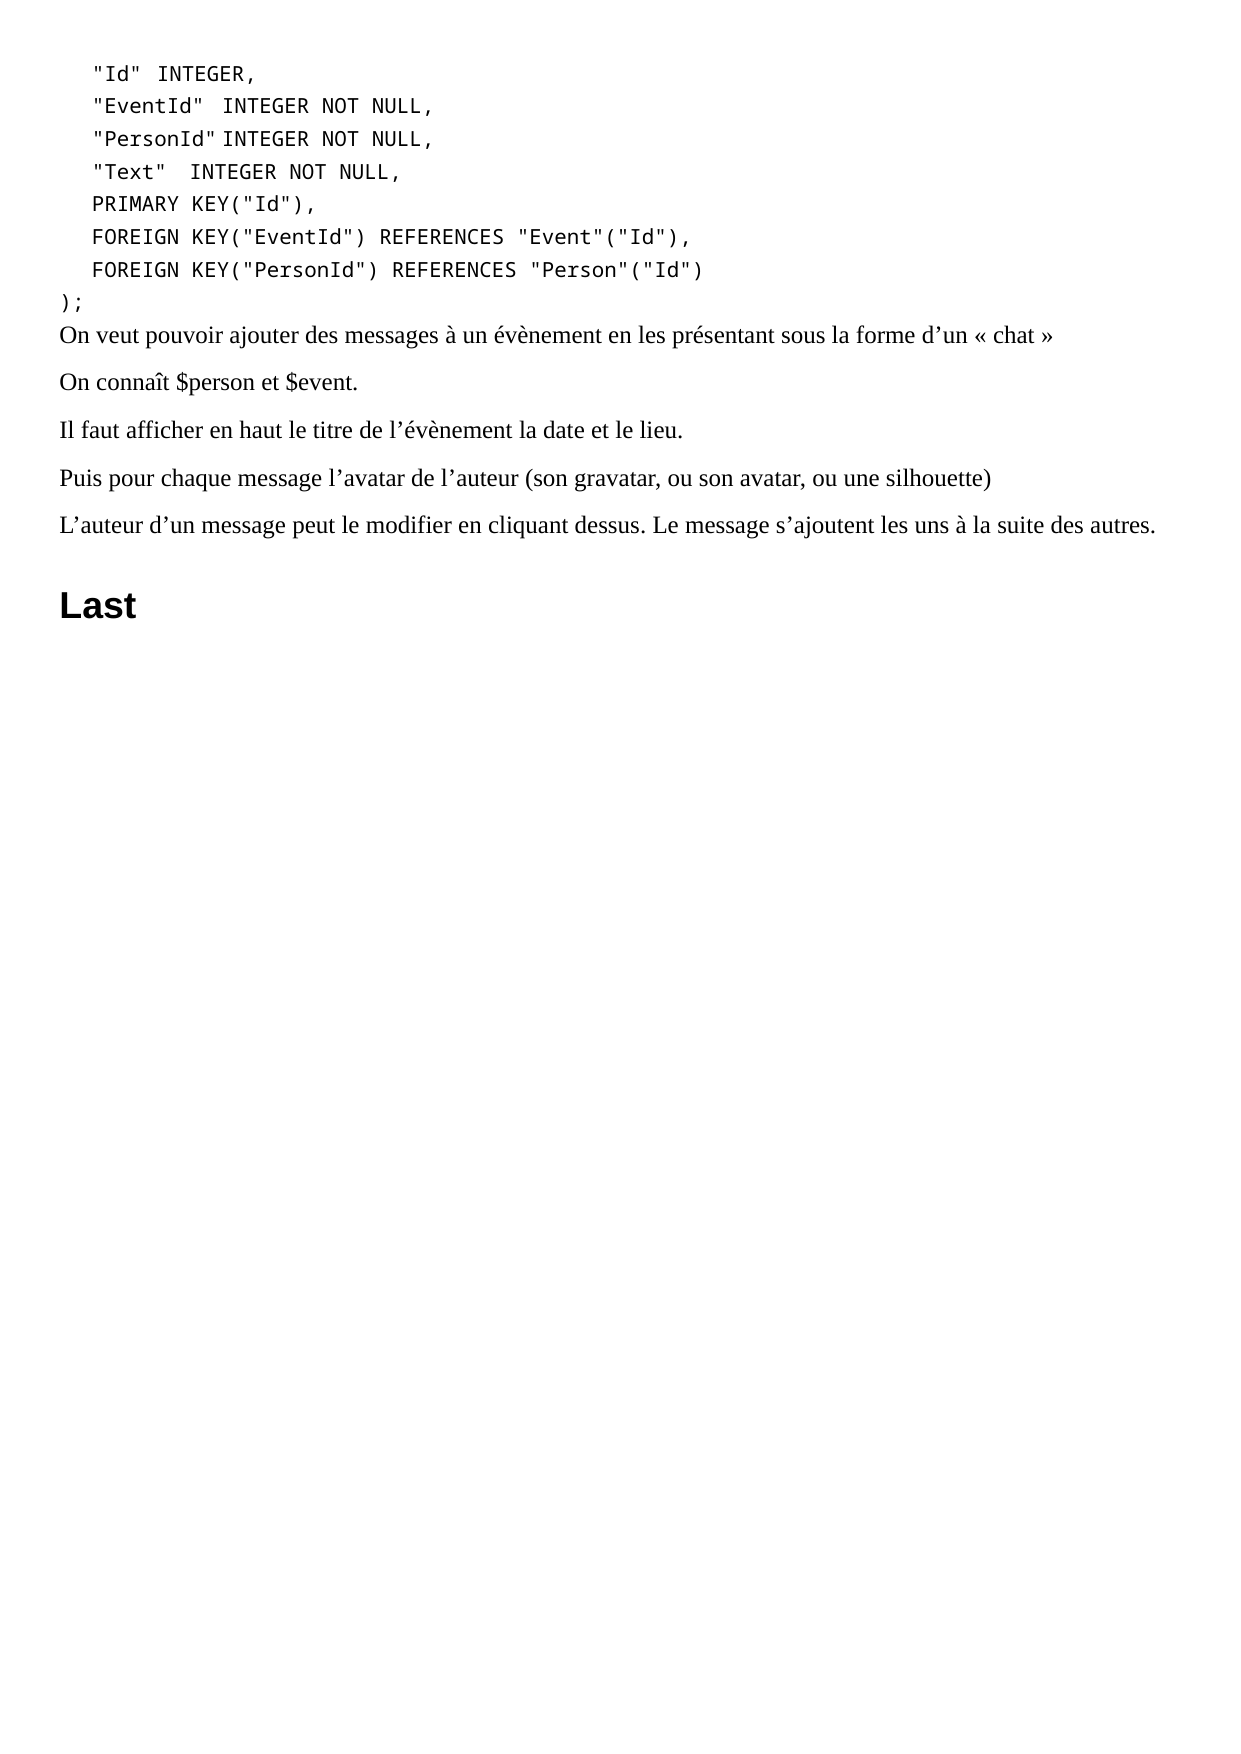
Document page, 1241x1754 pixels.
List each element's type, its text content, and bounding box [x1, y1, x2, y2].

subtitle Last [59, 583, 1181, 626]
text "Id" INTEGER, [59, 59, 1181, 87]
text On veut pouvoir ajouter des messages à un évènement en les présentant sous la forme d’un « chat » [59, 320, 1181, 349]
text On connaît $person et $event. [59, 367, 1181, 396]
text "PersonId" INTEGER NOT NULL, [59, 124, 1181, 153]
text Puis pour chaque message l’avatar de l’auteur (son gravatar, ou son avatar, ou une silhouette) [59, 463, 1181, 491]
text Il faut afficher en haut le titre de l’évènement la date et le lieu. [59, 415, 1181, 444]
text L’auteur d’un message peut le modifier en cliquant dessus. Le message s’ajoutent les uns à la suite des autres. [59, 510, 1181, 539]
text ); [59, 287, 1181, 316]
text "Text" INTEGER NOT NULL, [59, 157, 1181, 185]
text FOREIGN KEY("PersonId") REFERENCES "Person"("Id") [59, 255, 1181, 283]
text FOREIGN KEY("EventId") REFERENCES "Event"("Id"), [59, 222, 1181, 251]
text "EventId" INTEGER NOT NULL, [59, 92, 1181, 120]
text PRIMARY KEY("Id"), [59, 189, 1181, 218]
